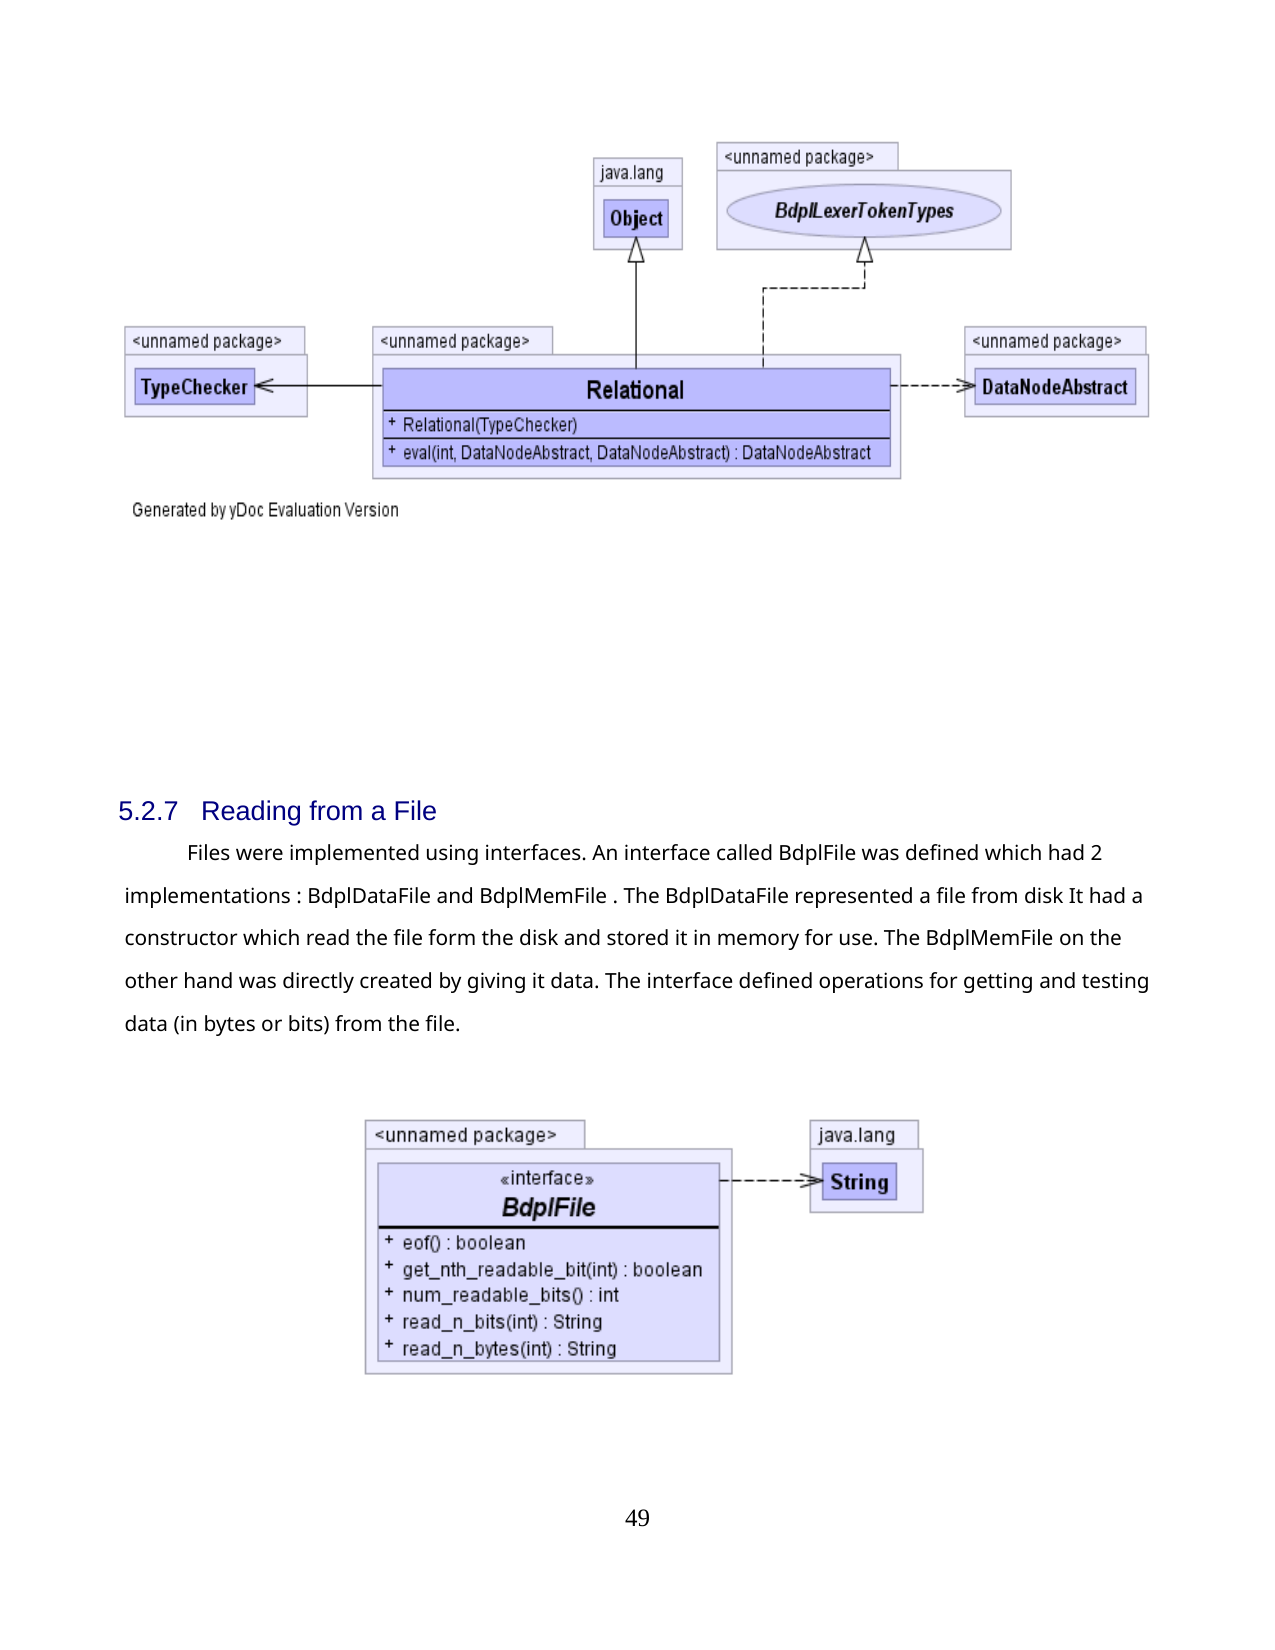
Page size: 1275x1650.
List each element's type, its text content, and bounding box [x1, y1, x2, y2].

subtitle Reading from a File [118, 794, 1157, 826]
text Files were implemented using interfaces. An interface called BdplFile was defined which had 2 implementations : BdplDataFile and BdplMemFile . The BdplDataFile represented a file from disk It had a constructor which read the file form the disk and stored it in memory for use. The BdplMemFile on the other hand was directly created by giving it data. The interface defined operations for getting and testing data (in bytes or bits) from the file. [124, 838, 1157, 1037]
